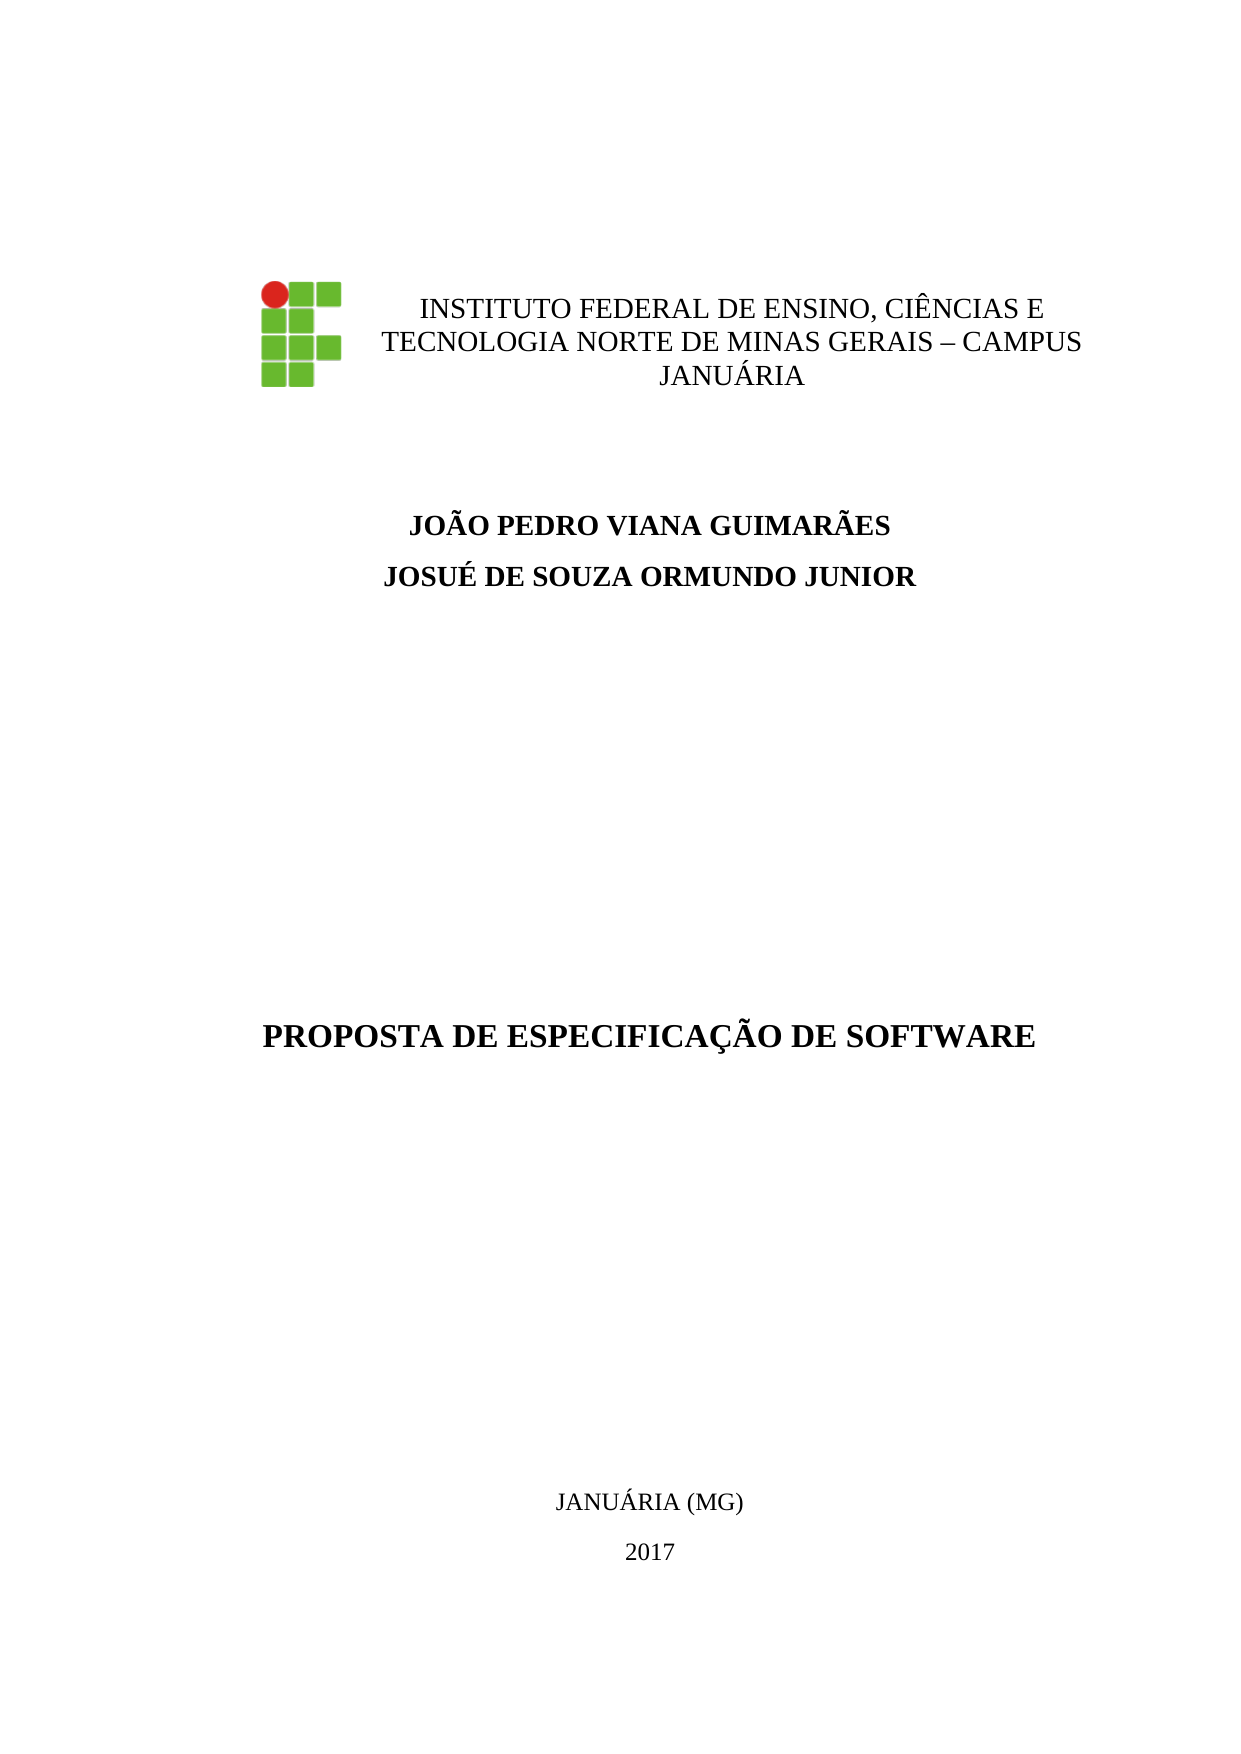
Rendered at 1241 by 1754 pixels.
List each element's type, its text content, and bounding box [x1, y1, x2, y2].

text JANUÁRIA (MG) [177, 1487, 1122, 1516]
text JOÃO PEDRO VIANA GUIMARÃES [177, 508, 1122, 542]
text PROPOSTA DE ESPECIFICAÇÃO DE SOFTWARE [177, 1017, 1122, 1055]
text JOSUÉ DE SOUZA ORMUNDO JUNIOR [177, 559, 1122, 593]
text 2017 [177, 1537, 1122, 1565]
picture [258, 281, 342, 387]
text INSTITUTO FEDERAL DE ENSINO, CIÊNCIAS E TECNOLOGIA NORTE DE MINAS GERAIS – CAMPUS JANUÁRIA [177, 291, 1122, 392]
